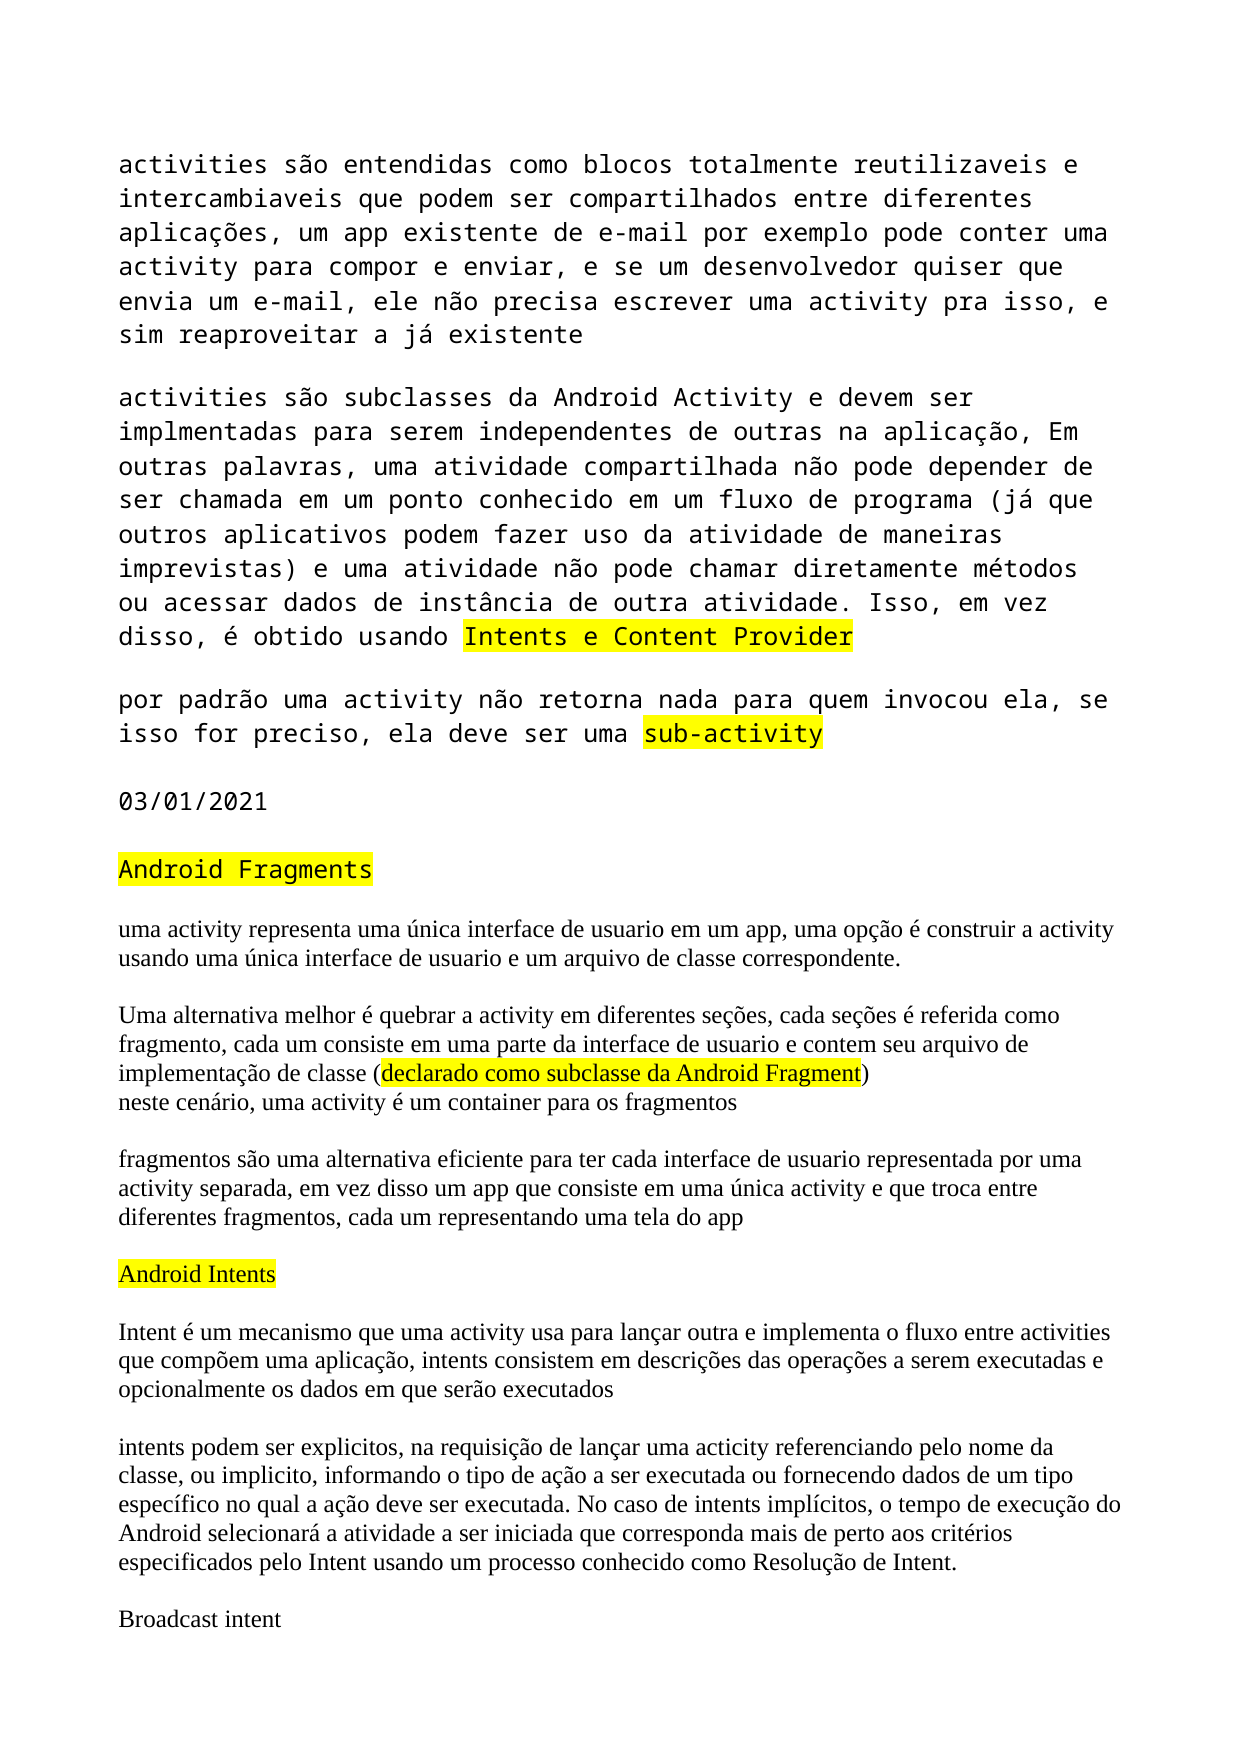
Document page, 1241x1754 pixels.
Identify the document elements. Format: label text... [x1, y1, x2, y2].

text 03/01/2021 [118, 783, 1122, 817]
text activities são subclasses da Android Activity e devem ser implmentadas para serem independentes de outras na aplicação, Em outras palavras, uma atividade compartilhada não pode depender de ser chamada em um ponto conhecido em um fluxo de programa (já que outros aplicativos podem fazer uso da atividade de maneiras imprevistas) e uma atividade não pode chamar diretamente métodos ou acessar dados de instância de outra atividade. Isso, em vez disso, é obtido usando Intents e Content Provider [118, 380, 1122, 652]
text Android Intents [118, 1259, 1122, 1288]
text neste cenário, uma activity é um container para os fragmentos [118, 1087, 1122, 1116]
text intents podem ser explicitos, na requisição de lançar uma acticity referenciando pelo nome da classe, ou implicito, informando o tipo de ação a ser executada ou fornecendo dados de um tipo específico no qual a ação deve ser executada. No caso de intents implícitos, o tempo de execução do Android selecionará a atividade a ser iniciada que corresponda mais de perto aos critérios especificados pelo Intent usando um processo conhecido como Resolução de Intent. [118, 1432, 1122, 1576]
text uma activity representa uma única interface de usuario em um app, uma opção é construir a activity usando uma única interface de usuario e um arquivo de classe correspondente. [118, 914, 1122, 972]
text Android Fragments [118, 852, 1122, 886]
text por padrão uma activity não retorna nada para quem invocou ela, se isso for preciso, ela deve ser uma sub-activity [118, 681, 1122, 749]
text Uma alternativa melhor é quebrar a activity em diferentes seções, cada seções é referida como fragmento, cada um consiste em uma parte da interface de usuario e contem seu arquivo de implementação de classe (declarado como subclasse da Android Fragment) [118, 1001, 1122, 1087]
text Intent é um mecanismo que uma activity usa para lançar outra e implementa o fluxo entre activities que compõem uma aplicação, intents consistem em descrições das operações a serem executadas e opcionalmente os dados em que serão executados [118, 1317, 1122, 1403]
text fragmentos são uma alternativa eficiente para ter cada interface de usuario representada por uma activity separada, em vez disso um app que consiste em uma única activity e que troca entre diferentes fragmentos, cada um representando uma tela do app [118, 1144, 1122, 1231]
text Broadcast intent [118, 1604, 1122, 1633]
text activities são entendidas como blocos totalmente reutilizaveis e intercambiaveis que podem ser compartilhados entre diferentes aplicações, um app existente de e-mail por exemplo pode conter uma activity para compor e enviar, e se um desenvolvedor quiser que envia um e-mail, ele não precisa escrever uma activity pra isso, e sim reaproveitar a já existente [118, 147, 1122, 351]
